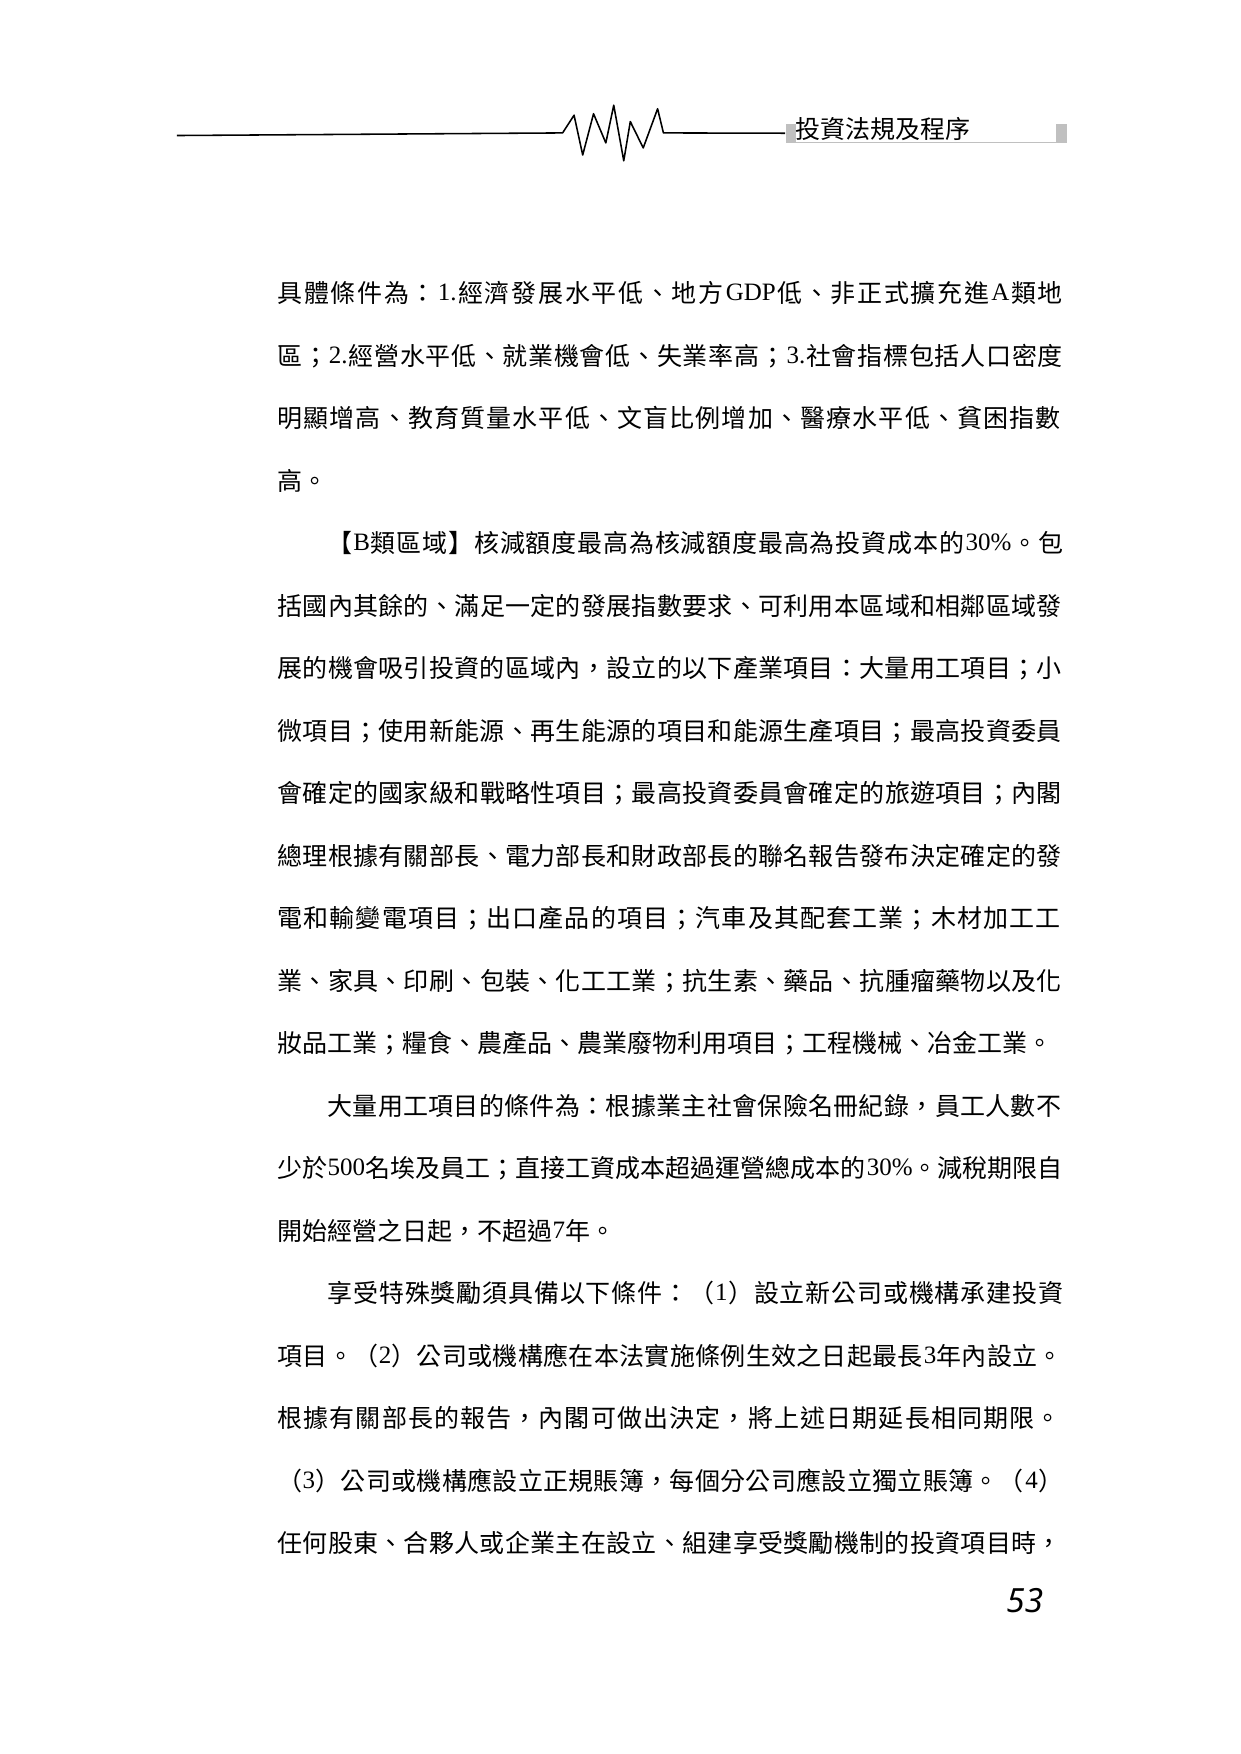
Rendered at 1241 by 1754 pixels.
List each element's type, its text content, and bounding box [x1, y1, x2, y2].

text 享受特殊獎勵須具備以下條件：（1）設立新公司或機構承建投資項目。（2）公司或機構應在本法實施條例生效之日起最長3年內設立。根據有關部長的報告，內閣可做出決定，將上述日期延長相同期限。（3）公司或機構應設立正規賬簿，每個分公司應設立獨立賬簿。（4）任何股東、合夥人或企業主在設立、組建享受獎勵機制的投資項目時， [277, 1250, 1063, 1563]
text 具體條件為：1.經濟發展水平低、地方GDP低、非正式擴充進A類地區；2.經營水平低、就業機會低、失業率高；3.社會指標包括人口密度明顯增高、教育質量水平低、文盲比例增加、醫療水平低、貧困指數高。 [277, 250, 1063, 500]
text 【B類區域】核減額度最高為核減額度最高為投資成本的30%。包括國內其餘的、滿足一定的發展指數要求、可利用本區域和相鄰區域發展的機會吸引投資的區域內，設立的以下產業項目：大量用工項目；小微項目；使用新能源、再生能源的項目和能源生產項目；最高投資委員會確定的國家級和戰略性項目；最高投資委員會確定的旅遊項目；內閣總理根據有關部長、電力部長和財政部長的聯名報告發布決定確定的發電和輸變電項目；出口產品的項目；汽車及其配套工業；木材加工工業、家具、印刷、包裝、化工工業；抗生素、藥品、抗腫瘤藥物以及化妝品工業；糧食、農產品、農業廢物利用項目；工程機械、冶金工業。 [277, 500, 1063, 1063]
text 大量用工項目的條件為：根據業主社會保險名冊紀錄，員工人數不少於500名埃及員工；直接工資成本超過運營總成本的30%。減稅期限自開始經營之日起，不超過7年。 [277, 1063, 1063, 1250]
